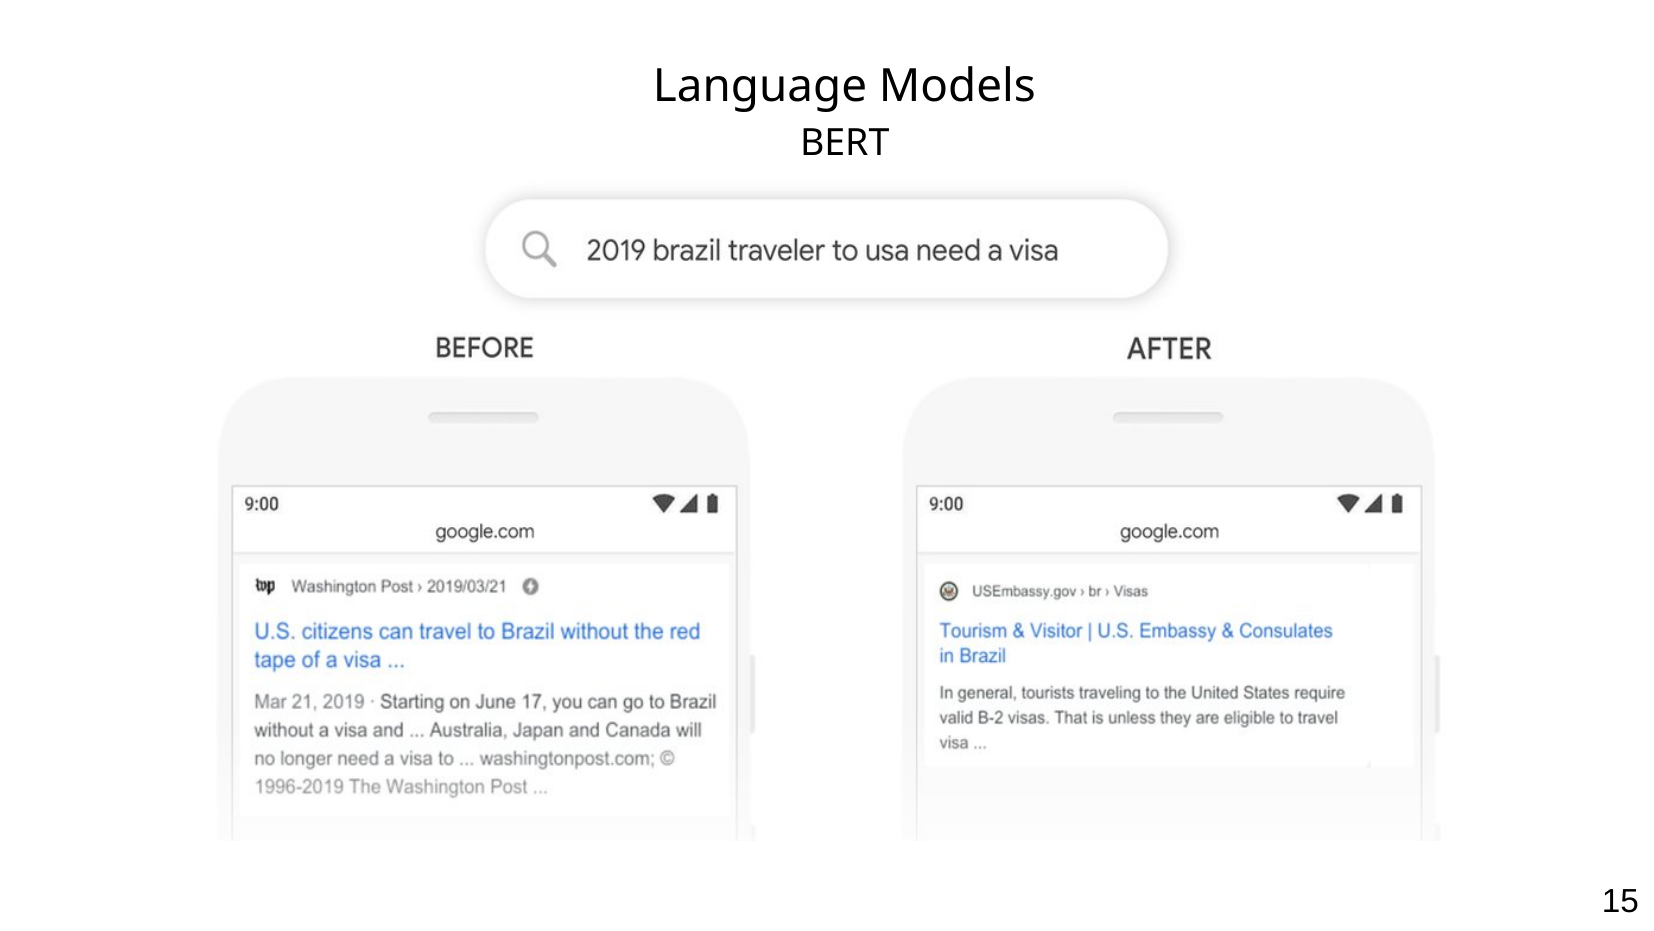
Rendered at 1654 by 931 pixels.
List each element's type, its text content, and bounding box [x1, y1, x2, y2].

text_box Language Models BERT [376, 45, 1277, 160]
picture [174, 160, 1480, 841]
text_box [1024, 874, 1654, 931]
